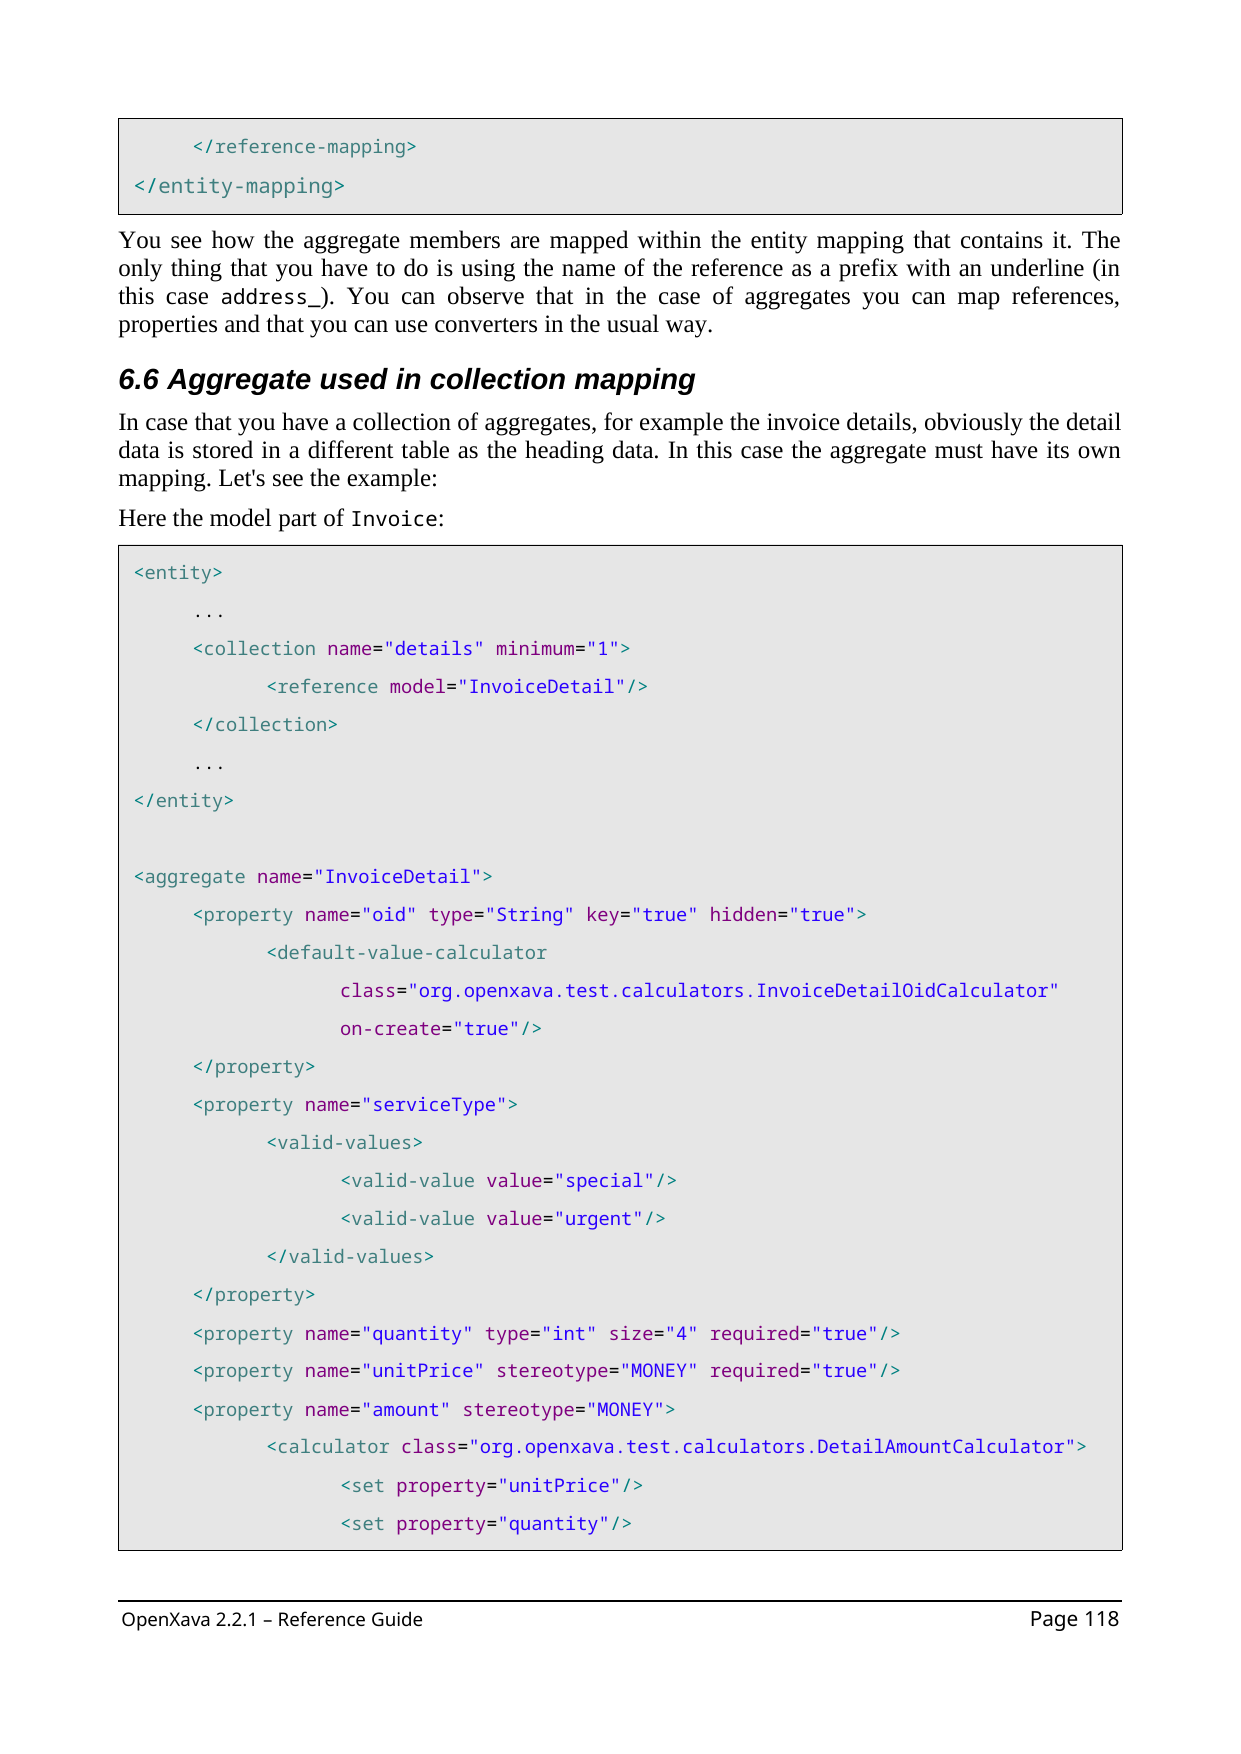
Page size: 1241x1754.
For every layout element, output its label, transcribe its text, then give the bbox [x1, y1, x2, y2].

text </property> [119, 1039, 1122, 1077]
text on-create="true"/> [119, 1001, 1122, 1039]
text <property name="unitPrice" stereotype="MONEY" required="true"/> [119, 1343, 1122, 1381]
text </valid-values> [119, 1229, 1122, 1267]
text <property name="serviceType"> [119, 1077, 1122, 1115]
text <set property="unitPrice"/> [119, 1457, 1122, 1495]
text </property> [119, 1267, 1122, 1305]
text </collection> [119, 697, 1122, 735]
text You see how the aggregate members are mapped within the entity mapping that contains it. The only thing that you have to do is using the name of the reference as a prefix with an underline (in this case address_). You can observe that in the case of aggregates you can map references, properties and that you can use converters in the usual way. [118, 227, 1122, 338]
text <property name="quantity" type="int" size="4" required="true"/> [119, 1305, 1122, 1343]
text </entity-mapping> [119, 156, 1122, 214]
text <valid-value value="special"/> [119, 1153, 1122, 1191]
text <valid-values> [119, 1115, 1122, 1153]
text <set property="quantity"/> [119, 1495, 1122, 1550]
text <entity> [119, 546, 1122, 583]
text <valid-value value="urgent"/> [119, 1191, 1122, 1229]
text <collection name="details" minimum="1"> [119, 621, 1122, 659]
text class="org.openxava.test.calculators.InvoiceDetailOidCalculator" [119, 963, 1122, 1001]
text <calculator class="org.openxava.test.calculators.DetailAmountCalculator"> [119, 1419, 1122, 1457]
subtitle Aggregate used in collection mapping [118, 363, 1122, 396]
text ... [119, 735, 1122, 773]
text </entity> [119, 773, 1122, 811]
text ... [119, 583, 1122, 621]
text <default-value-calculator [119, 925, 1122, 963]
text Here the model part of Invoice: [118, 504, 1122, 532]
text In case that you have a collection of aggregates, for example the invoice details, obviously the detail data is stored in a different table as the heading data. In this case the aggregate must have its own mapping. Let's see the example: [118, 408, 1122, 491]
text <property name="amount" stereotype="MONEY"> [119, 1381, 1122, 1419]
text <property name="oid" type="String" key="true" hidden="true"> [119, 887, 1122, 925]
text <reference model="InvoiceDetail"/> [119, 659, 1122, 697]
text <aggregate name="InvoiceDetail"> [119, 849, 1122, 887]
text </reference-mapping> [119, 119, 1122, 156]
